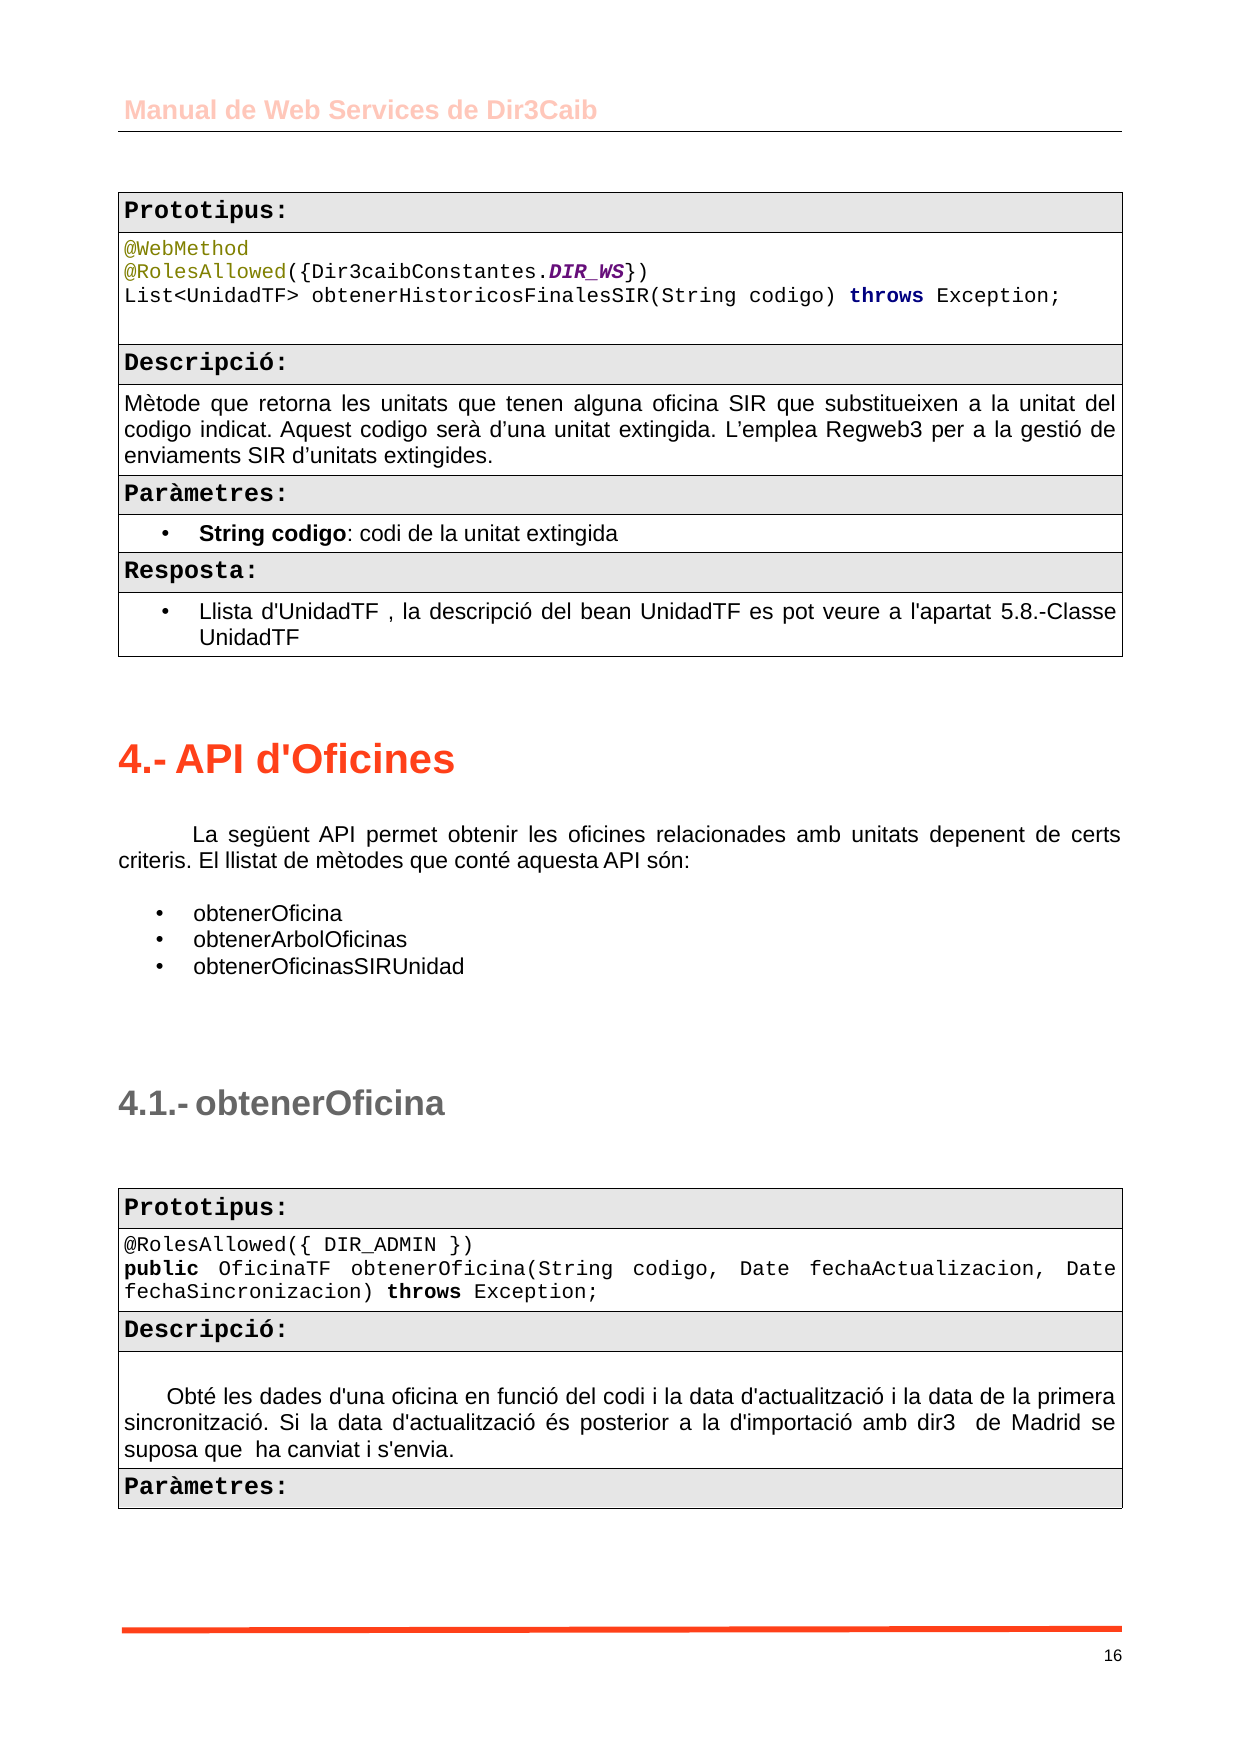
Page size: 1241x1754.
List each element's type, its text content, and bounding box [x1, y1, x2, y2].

table_cell @RolesAllowed({ DIR_ADMIN }) public OficinaTF obtenerOficina(String codigo, Date fechaActualizacion, Date fechaSincronizacion) throws Exception; [119, 1229, 1122, 1311]
table_cell Llista d'UnidadTF , la descripció del bean UnidadTF es pot veure a l'apartat 5.8Classe UnidadTF [119, 593, 1122, 656]
table_header Prototipus: [119, 1189, 1122, 1228]
list obtenerOficinasSIRUnidad [156, 953, 1122, 979]
list obtenerArbolOficinas [156, 926, 1122, 953]
text La següent API permet obtenir les oficines relacionades amb unitats depenent de certs criteris. El llistat de mètodes que conté aquesta API són: [118, 821, 1122, 874]
table_cell @WebMethod @RolesAllowed({Dir3caibConstantes.DIR_WS}) List<UnidadTF> obtenerHistoricosFinalesSIR(String codigo) throws Exception; [119, 233, 1122, 344]
table_cell Resposta: [119, 553, 1122, 592]
table_header Prototipus: [119, 193, 1122, 232]
table_cell Descripció: [119, 1312, 1122, 1351]
subtitle obtenerOficina [118, 1082, 1122, 1123]
table_cell String codigo: codi de la unitat extingida [119, 515, 1122, 552]
table_cell Descripció: [119, 345, 1122, 384]
subtitle API d'Oficines [118, 734, 1122, 782]
list obtenerOficina [156, 900, 1122, 926]
table_cell Obté les dades d'una oficina en funció del codi i la data d'actualització i la data de la primera sincronització. Si la data d'actualització és posterior a la d'importació amb dir3 de Madrid se suposa que ha canviat i s'envia. [119, 1352, 1122, 1468]
table_cell Mètode que retorna les unitats que tenen alguna oficina SIR que substitueixen a la unitat del codigo indicat. Aquest codigo serà d’una unitat extingida. L’emplea Regweb3 per a la gestió de enviaments SIR d’unitats extingides. [119, 385, 1122, 474]
table_cell Paràmetres: [119, 476, 1122, 514]
table_cell Paràmetres: [119, 1469, 1122, 1507]
